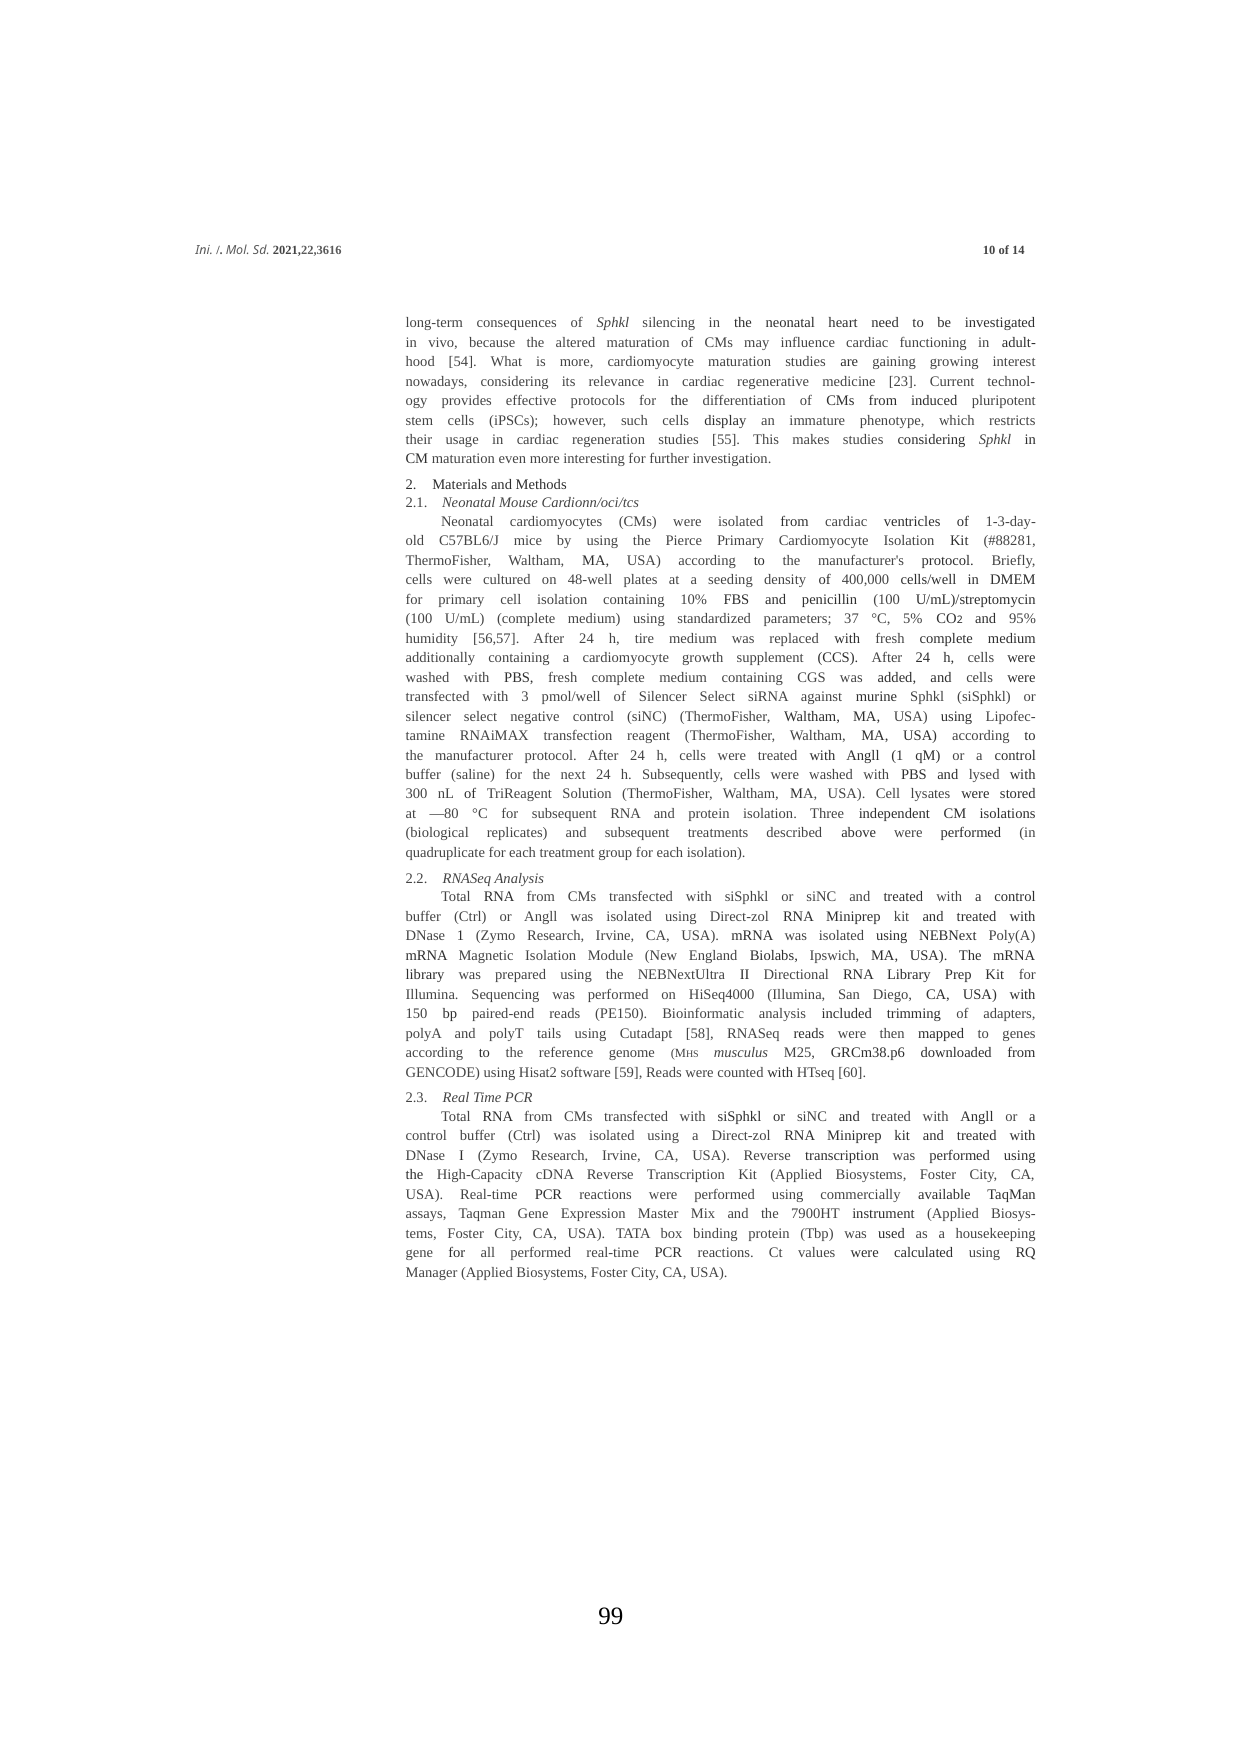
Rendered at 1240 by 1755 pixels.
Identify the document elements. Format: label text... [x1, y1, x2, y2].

text Ini. /. Mol. Sd. 2021,22,3616 10 of 14 [195, 245, 1030, 257]
text Total RNA from CMs transfected with siSphkl or siNC and treated with Angll or a control buffer (Ctrl) was isolated using a Direct-zol RNA Miniprep kit and treated with DNase I (Zymo Research, Irvine, CA, USA). Reverse transcription was performed using the High-Capacity cDNA Reverse Transcription Kit (Applied Biosystems, Foster City, CA, USA). Real-time PCR reactions were performed using commercially available TaqMan assays, Taqman Gene Expression Master Mix and the 7900HT instrument (Applied Biosys- tems, Foster City, CA, USA). TATA box binding protein (Tbp) was used as a housekeeping gene for all performed real-time PCR reactions. Ct values were calculated using RQ Manager (Applied Biosystems, Foster City, CA, USA). [405, 1106, 1036, 1281]
text Neonatal cardiomyocytes (CMs) were isolated from cardiac ventricles of 1-3-day- old C57BL6/J mice by using the Pierce Primary Cardiomyocyte Isolation Kit (#88281, ThermoFisher, Waltham, MA, USA) according to the manufacturer's protocol. Briefly, cells were cultured on 48-well plates at a seeding density of 400,000 cells/well in DMEM for primary cell isolation containing 10% FBS and penicillin (100 U/mL)/streptomycin (100 U/mL) (complete medium) using standardized parameters; 37 °C, 5% CO2 and 95% humidity [56,57]. After 24 h, tire medium was replaced with fresh complete medium additionally containing a cardiomyocyte growth supplement (CCS). After 24 h, cells were washed with PBS, fresh complete medium containing CGS was added, and cells were transfected with 3 pmol/well of Silencer Select siRNA against murine Sphkl (siSphkl) or silencer select negative control (siNC) (ThermoFisher, Waltham, MA, USA) using Lipofec- tamine RNAiMAX transfection reagent (ThermoFisher, Waltham, MA, USA) according to the manufacturer protocol. After 24 h, cells were treated with Angll (1 qM) or a control buffer (saline) for the next 24 h. Subsequently, cells were washed with PBS and lysed with 300 nL of TriReagent Solution (ThermoFisher, Waltham, MA, USA). Cell lysates were stored at —80 °C for subsequent RNA and protein isolation. Three independent CM isolations (biological replicates) and subsequent treatments described above were performed (in quadruplicate for each treatment group for each isolation). [405, 511, 1036, 861]
list Materials and Methods [405, 478, 1036, 493]
text 99 [598, 1604, 627, 1629]
text long-term consequences of Sphkl silencing in the neonatal heart need to be investigated in vivo, because the altered maturation of CMs may influence cardiac functioning in adult- hood [54]. What is more, cardiomyocyte maturation studies are gaining growing interest nowadays, considering its relevance in cardiac regenerative medicine [23]. Current technol- ogy provides effective protocols for the differentiation of CMs from induced pluripotent stem cells (iPSCs); however, such cells display an immature phenotype, which restricts their usage in cardiac regeneration studies [55]. This makes studies considering Sphkl in CM maturation even more interesting for further investigation. [405, 312, 1036, 468]
list RNASeq Analysis [405, 871, 1036, 886]
list Neonatal Mouse Cardionn/oci/tcs [405, 496, 1036, 510]
list Real Time PCR [405, 1091, 1036, 1106]
text Total RNA from CMs transfected with siSphkl or siNC and treated with a control buffer (Ctrl) or Angll was isolated using Direct-zol RNA Miniprep kit and treated with DNase 1 (Zymo Research, Irvine, CA, USA). mRNA was isolated using NEBNext Poly(A) mRNA Magnetic Isolation Module (New England Biolabs, Ipswich, MA, USA). The mRNA library was prepared using the NEBNextUltra II Directional RNA Library Prep Kit for Illumina. Sequencing was performed on HiSeq4000 (Illumina, San Diego, CA, USA) with 150 bp paired-end reads (PE150). Bioinformatic analysis included trimming of adapters, polyA and polyT tails using Cutadapt [58], RNASeq reads were then mapped to genes according to the reference genome (Mhs musculus M25, GRCm38.p6 downloaded from GENCODE) using Hisat2 software [59], Reads were counted with HTseq [60]. [405, 886, 1036, 1081]
